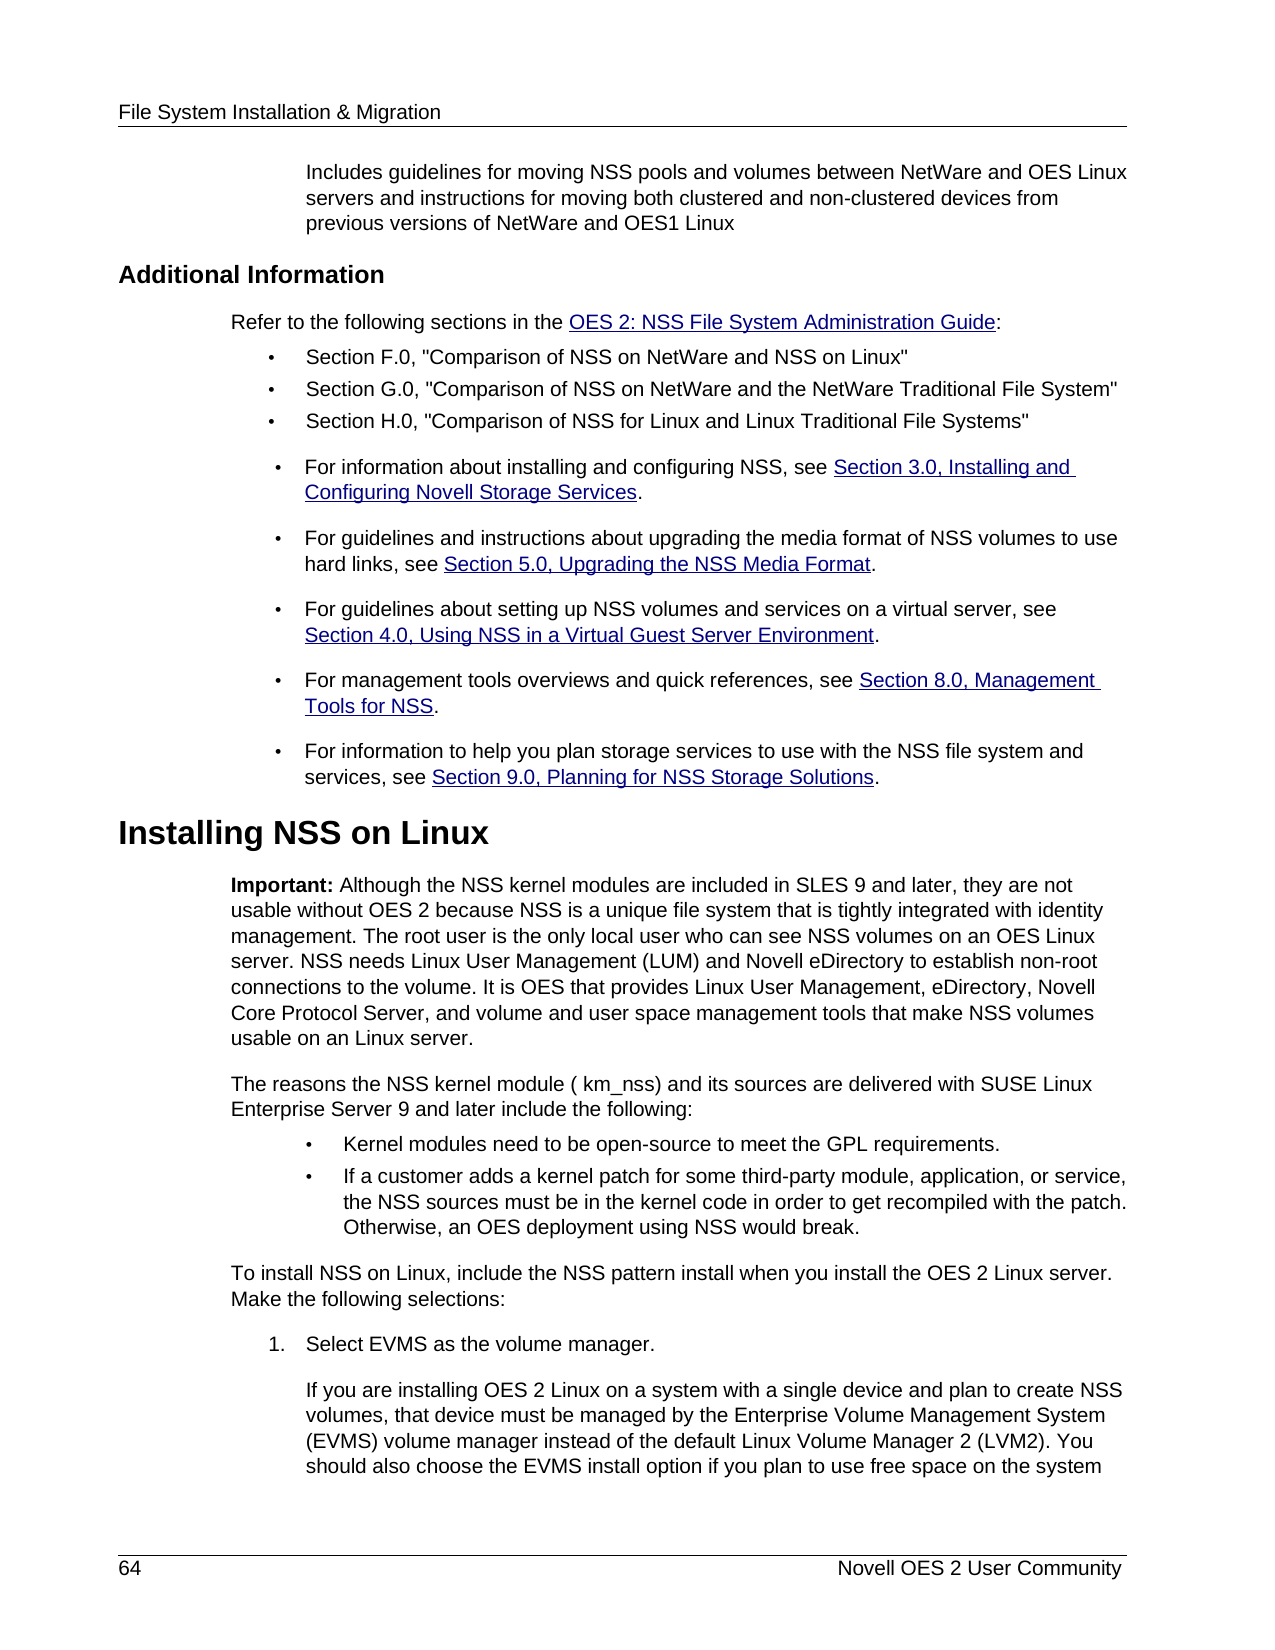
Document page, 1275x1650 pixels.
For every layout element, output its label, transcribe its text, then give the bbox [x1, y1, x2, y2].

subtitle Additional Information [118, 260, 1127, 288]
list Section H.0, "Comparison of NSS for Linux and Linux Traditional File Systems" [268, 410, 1127, 433]
list Section F.0, "Comparison of NSS on NetWare and NSS on Linux" [268, 346, 1127, 369]
subtitle Installing NSS on Linux [118, 814, 1127, 851]
list Kernel modules need to be open-source to meet the GPL requirements. [306, 1133, 1127, 1156]
list For management tools overviews and quick references, see Section 8.0, Management Tools for NSS. [275, 669, 1127, 718]
text Important: Although the NSS kernel modules are included in SLES 9 and later, they are not usable without OES 2 because NSS is a unique file system that is tightly integrated with identity management. The root user is the only local user who can see NSS volumes on an OES Linux server. NSS needs Linux User Management (LUM) and Novell eDirectory to establish non-root connections to the volume. It is OES that provides Linux User Management, eDirectory, Novell Core Protocol Server, and volume and user space management tools that make NSS volumes usable on an Linux server. [231, 874, 1127, 1050]
list Section G.0, "Comparison of NSS on NetWare and the NetWare Traditional File System" [268, 378, 1127, 401]
list For guidelines about setting up NSS volumes and services on a virtual server, see Section 4.0, Using NSS in a Virtual Guest Server Environment. [275, 598, 1127, 647]
list For information about installing and configuring NSS, see Section 3.0, Installing and Configuring Novell Storage Services. [275, 456, 1127, 504]
text Refer to the following sections in the OES 2: NSS File System Administration Guide: [231, 311, 1127, 334]
text Includes guidelines for moving NSS pools and volumes between NetWare and OES Linux servers and instructions for moving both clustered and non-clustered devices from previous versions of NetWare and OES1 Linux [306, 161, 1127, 235]
list If you are installing OES 2 Linux on a system with a single device and plan to create NSS volumes, that device must be managed by the Enterprise Volume Management System (EVMS) volume manager instead of the default Linux Volume Manager 2 (LVM2). You should also choose the EVMS install option if you plan to use free space on the system [268, 1378, 1127, 1478]
list For guidelines and instructions about upgrading the media format of NSS volumes to use hard links, see Section 5.0, Upgrading the NSS Media Format. [275, 527, 1127, 575]
list Select EVMS as the volume manager. [268, 1333, 1127, 1356]
text The reasons the NSS kernel module ( km_nss) and its sources are delivered with SUSE Linux Enterprise Server 9 and later include the following: [231, 1072, 1127, 1121]
list For information to help you plan storage services to use with the NSS file system and services, see Section 9.0, Planning for NSS Storage Solutions. [275, 740, 1127, 789]
list If a customer adds a kernel patch for some third-party module, application, or service, the NSS sources must be in the kernel code in order to get recompiled with the patch. Otherwise, an OES deployment using NSS would break. [306, 1165, 1127, 1239]
text To install NSS on Linux, include the NSS pattern install when you install the OES 2 Linux server. Make the following selections: [231, 1262, 1127, 1310]
